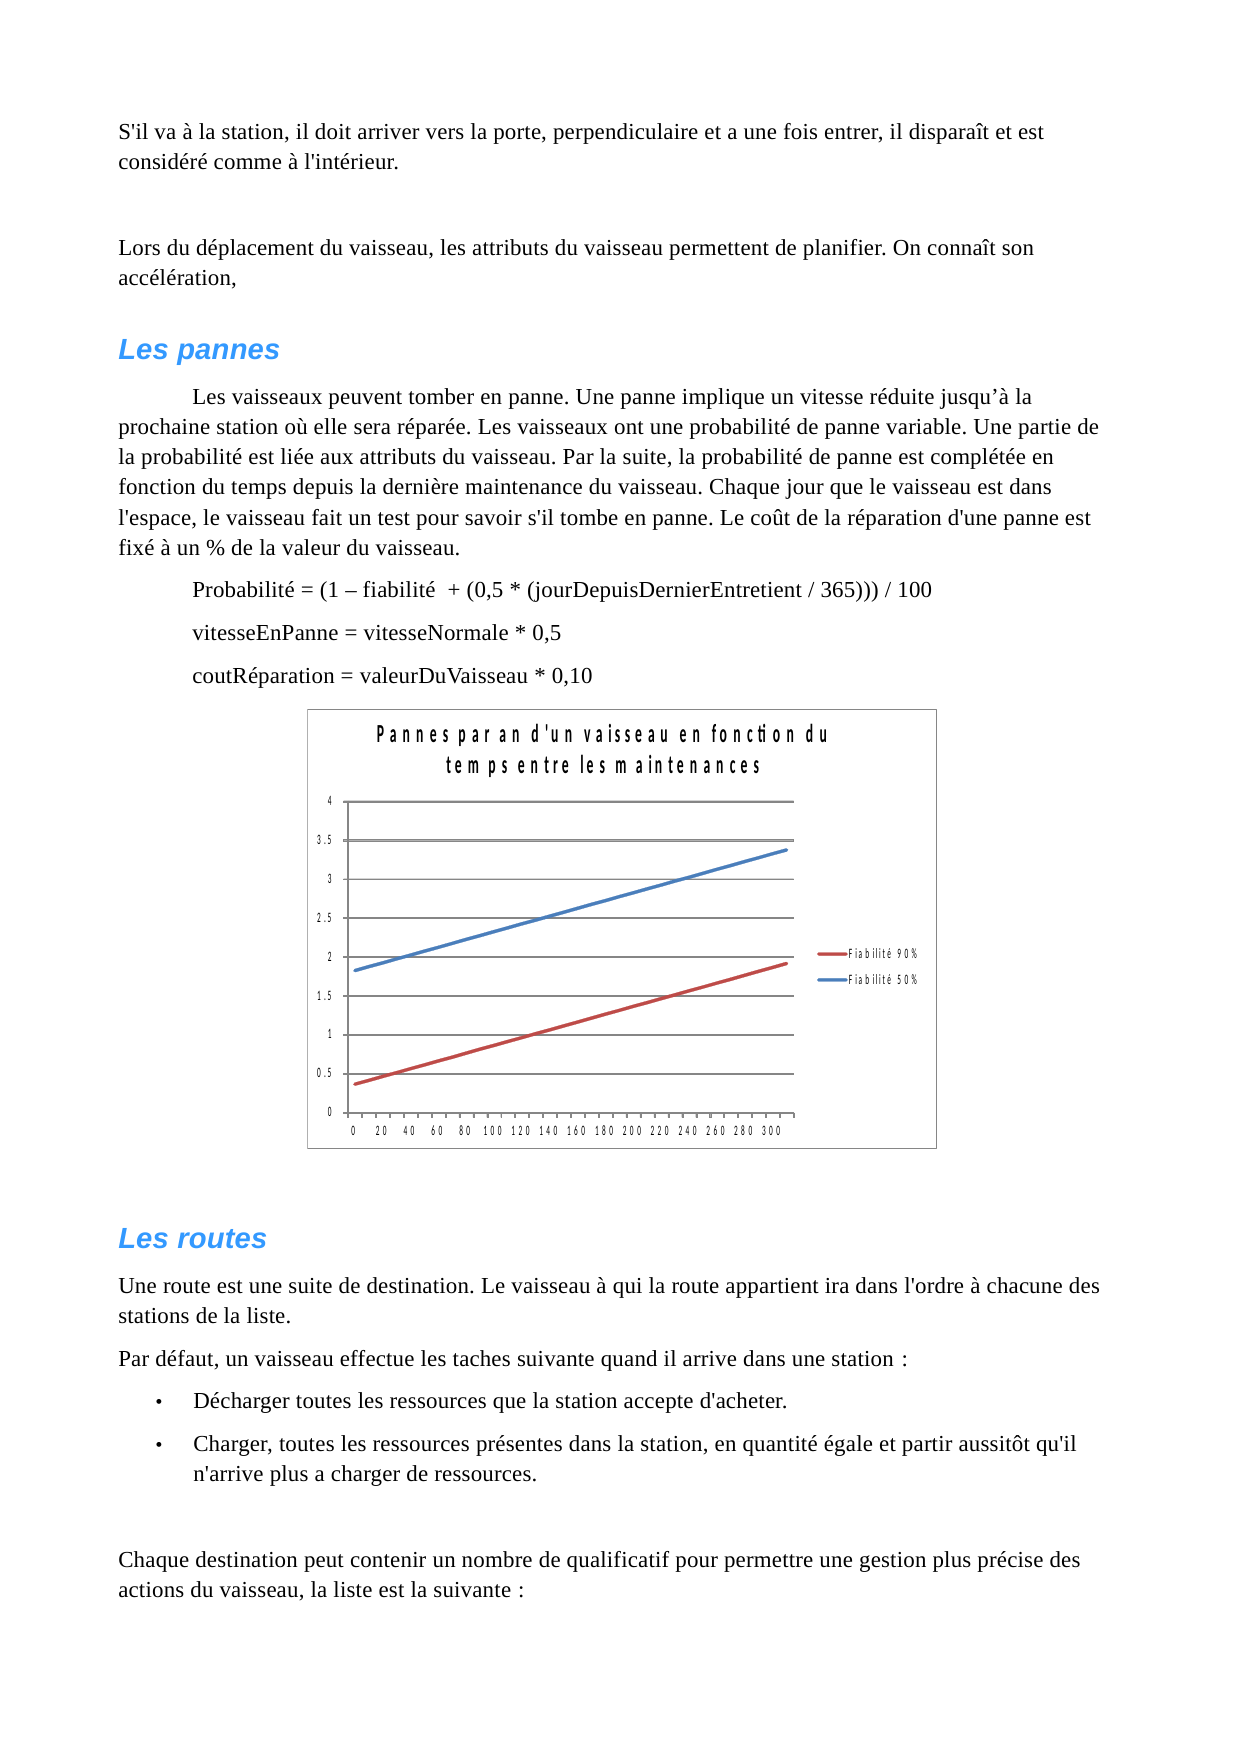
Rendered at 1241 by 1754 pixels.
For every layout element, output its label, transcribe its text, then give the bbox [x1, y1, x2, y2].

list Décharger toutes les ressources que la station accepte d'acheter. [156, 1387, 1122, 1414]
text Chaque destination peut contenir un nombre de qualificatif pour permettre une gestion plus précise des actions du vaisseau, la liste est la suivante : [118, 1546, 1122, 1602]
subtitle Les routes [118, 1221, 1122, 1254]
text Probabilité = (1 – fiabilité + (0,5 * (jourDepuisDernierEntretient / 365))) / 100 [118, 576, 1122, 603]
text Les vaisseaux peuvent tomber en panne. Une panne implique un vitesse réduite jusqu’à la prochaine station où elle sera réparée. Les vaisseaux ont une probabilité de panne variable. Une partie de la probabilité est liée aux attributs du vaisseau. Par la suite, la probabilité de panne est complétée en fonction du temps depuis la dernière maintenance du vaisseau. Chaque jour que le vaisseau est dans l'espace, le vaisseau fait un test pour savoir s'il tombe en panne. Le coût de la réparation d'une panne est fixé à un % de la valeur du vaisseau. [118, 383, 1122, 560]
text coutRéparation = valeurDuVaisseau * 0,10 [118, 662, 1122, 688]
text Lors du déplacement du vaisseau, les attributs du vaisseau permettent de planifier. On connaît son accélération, [118, 234, 1122, 290]
text Une route est une suite de destination. Le vaisseau à qui la route appartient ira dans l'ordre à chacune des stations de la liste. [118, 1272, 1122, 1328]
text vitesseEnPanne = vitesseNormale * 0,5 [118, 619, 1122, 646]
list Charger, toutes les ressources présentes dans la station, en quantité égale et partir aussitôt qu'il n'arrive plus a charger de ressources. [156, 1430, 1122, 1487]
text Par défaut, un vaisseau effectue les taches suivante quand il arrive dans une station : [118, 1345, 1122, 1371]
text S'il va à la station, il doit arriver vers la porte, perpendiculaire et a une fois entrer, il disparaît et est considéré comme à l'intérieur. [118, 118, 1122, 175]
subtitle Les pannes [118, 332, 1122, 365]
